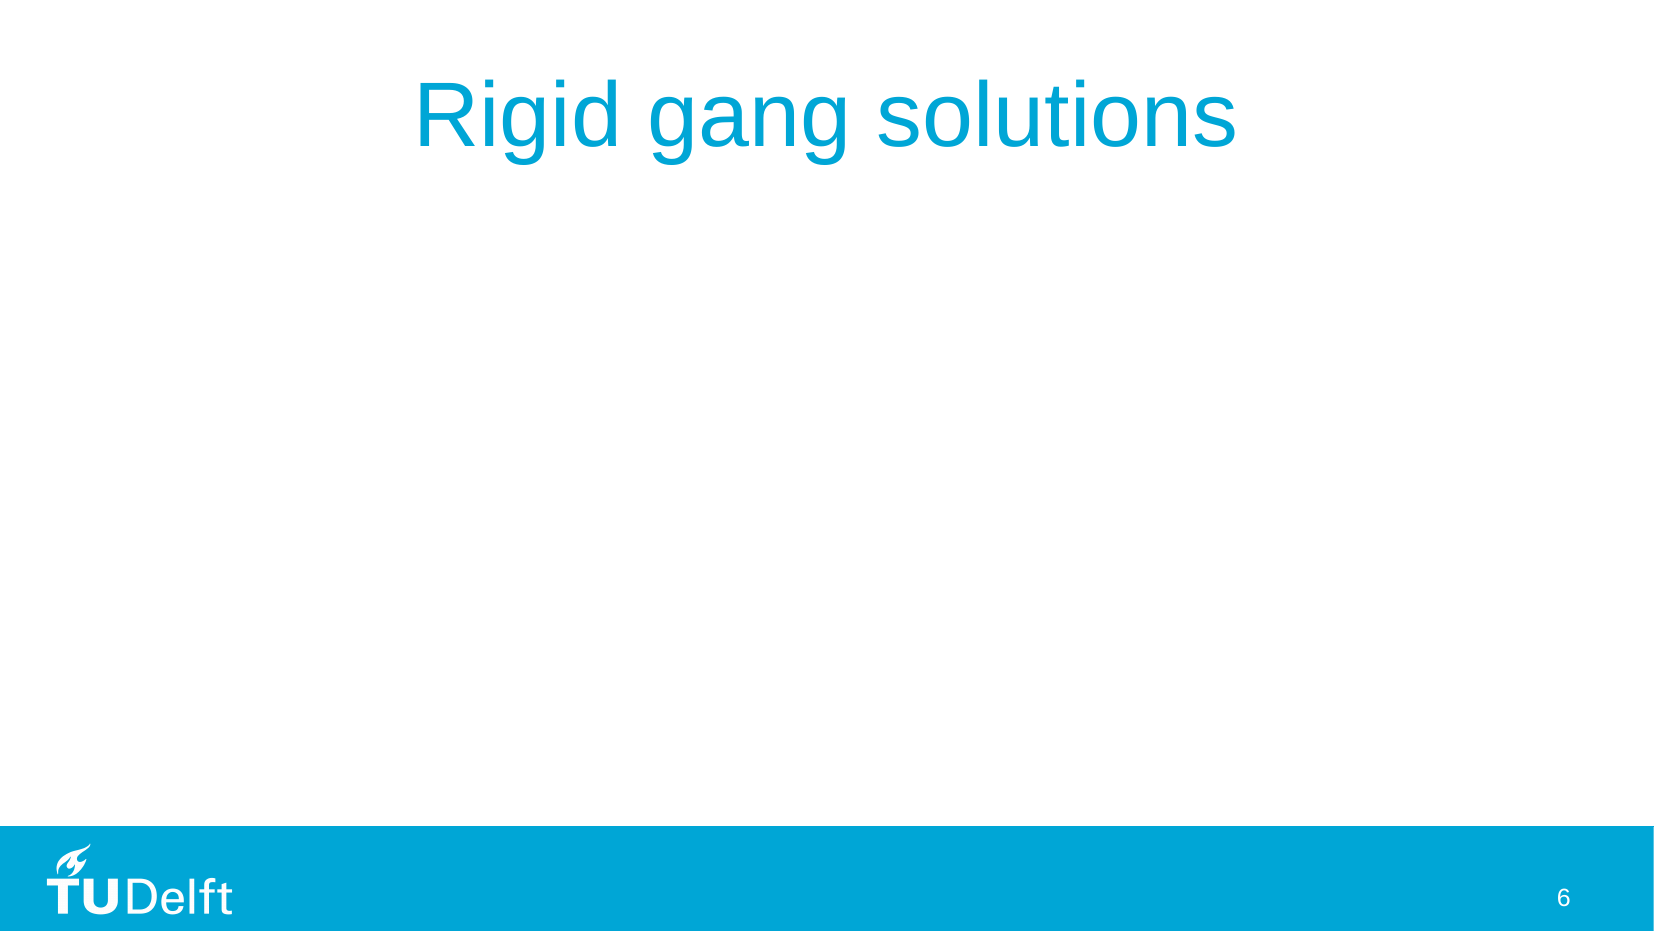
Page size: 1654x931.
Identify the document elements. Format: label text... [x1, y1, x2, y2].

title Rigid gang solutions [82, 37, 1571, 193]
picture [84, 879, 117, 914]
picture [57, 848, 86, 875]
picture [190, 879, 194, 913]
picture [162, 889, 183, 914]
picture [47, 879, 78, 913]
picture [200, 879, 215, 913]
picture [128, 879, 156, 913]
picture [218, 884, 231, 914]
